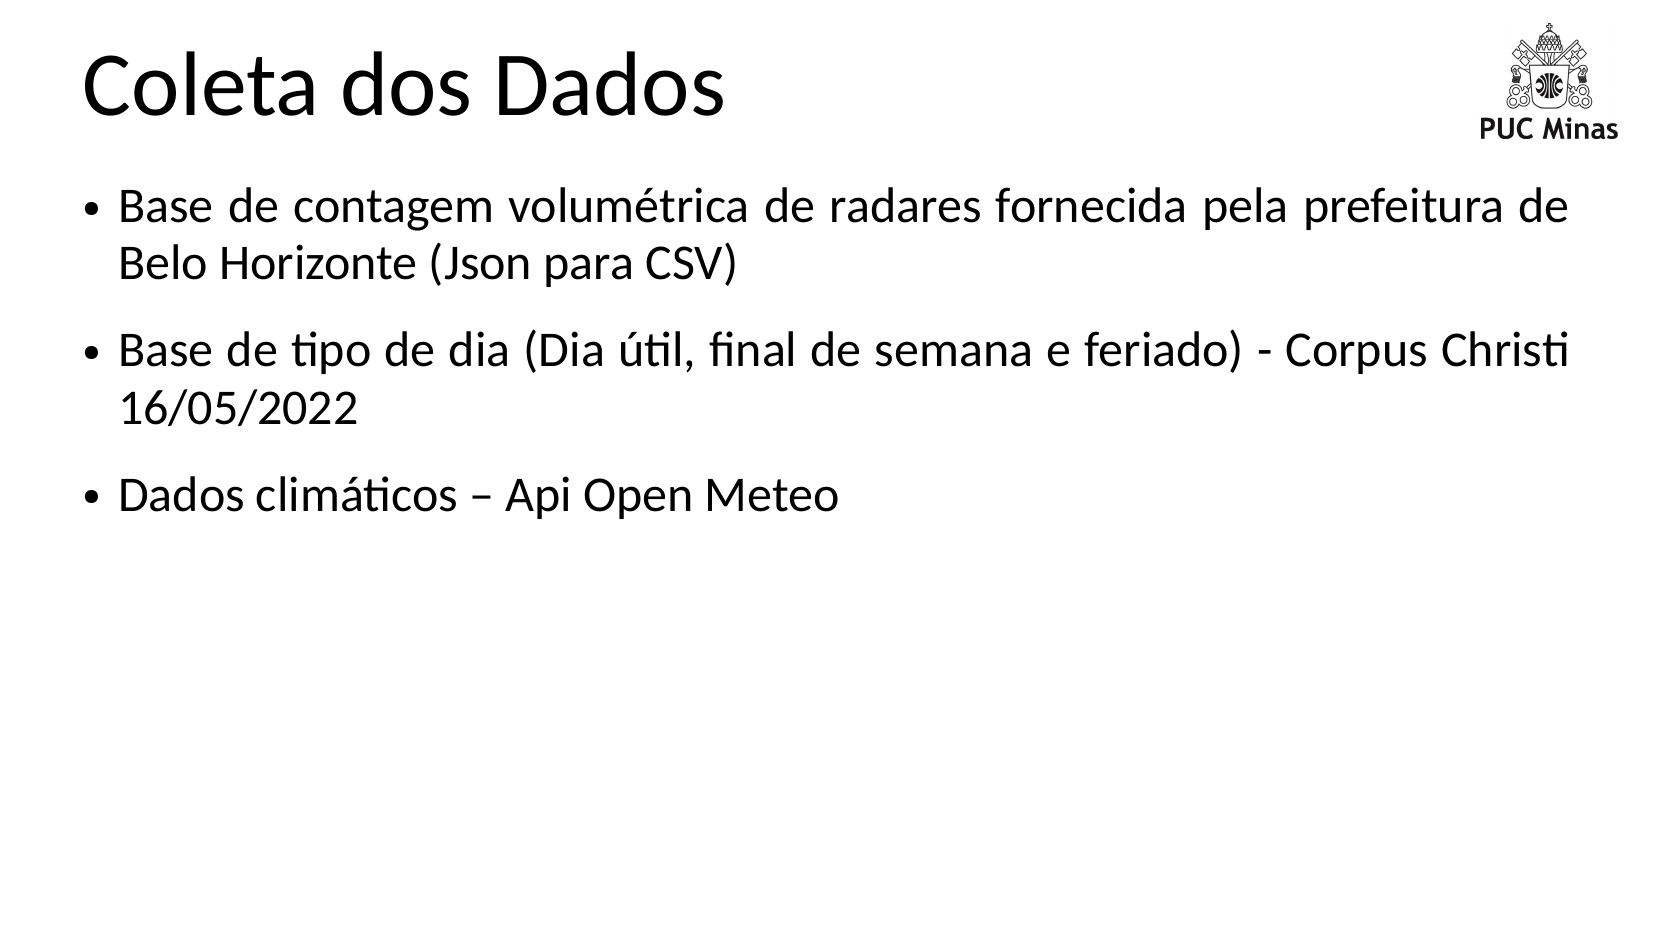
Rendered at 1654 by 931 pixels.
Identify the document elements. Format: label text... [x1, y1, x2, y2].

title Coleta dos Dados [82, 37, 1571, 148]
picture [1446, 23, 1654, 140]
subtitle Base de contagem volumétrica de radares fornecida pela prefeitura de Belo Horizonte (Json para CSV) Base de tipo de dia (Dia útil, final de semana e feriado) - Corpus Christi 16/05/2022 Dados climáticos – Api Open Meteo [82, 177, 1571, 886]
